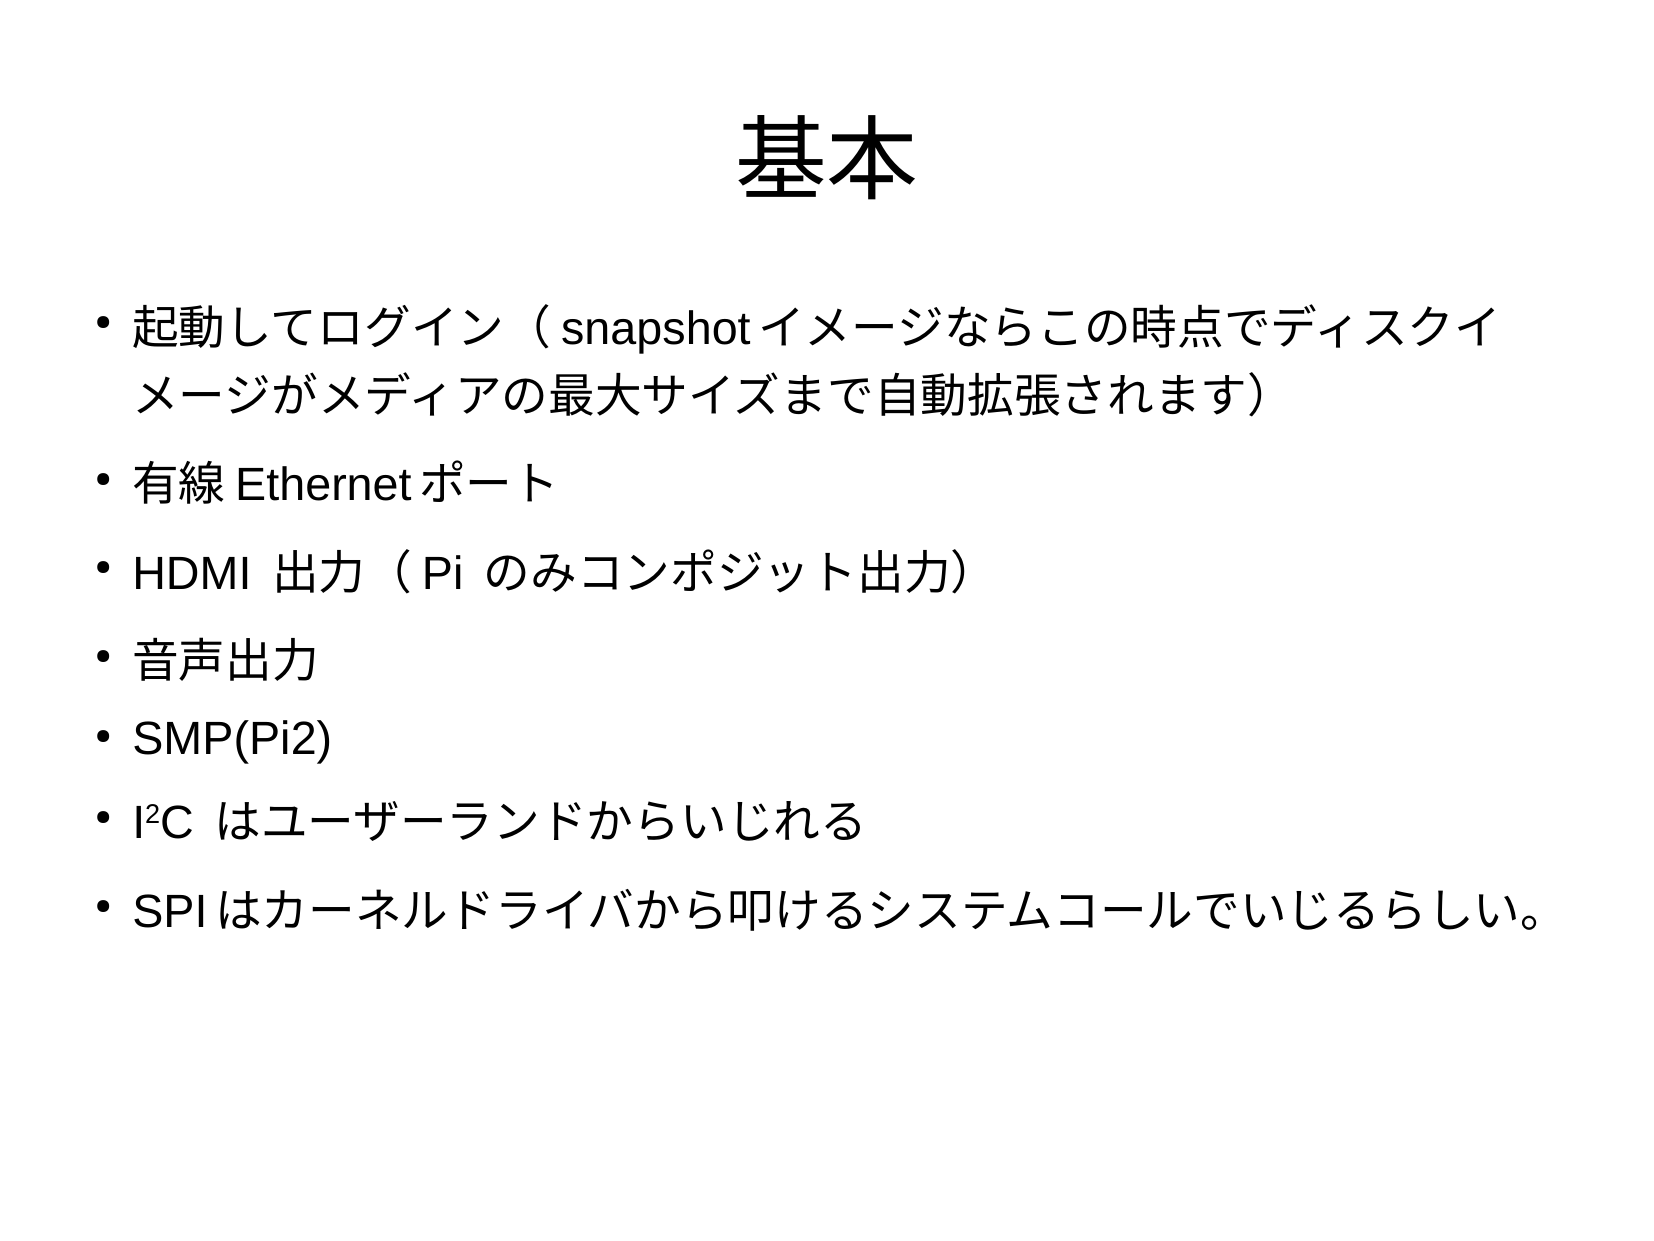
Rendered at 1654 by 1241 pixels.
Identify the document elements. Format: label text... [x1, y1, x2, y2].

list 起動してログイン（snapshotイメージならこの時点でディスクイメージがメディアの最大サイズまで自動拡張されます） 有線Ethernetポート HDMI 出力（Pi のみコンポジット出力） 音声出力 SMP(Pi2) I2C はユーザーランドからいじれる SPIはカーネルドライバから叩けるシステムコールでいじるらしい。 [82, 290, 1571, 1010]
title 基本 [82, 49, 1571, 257]
